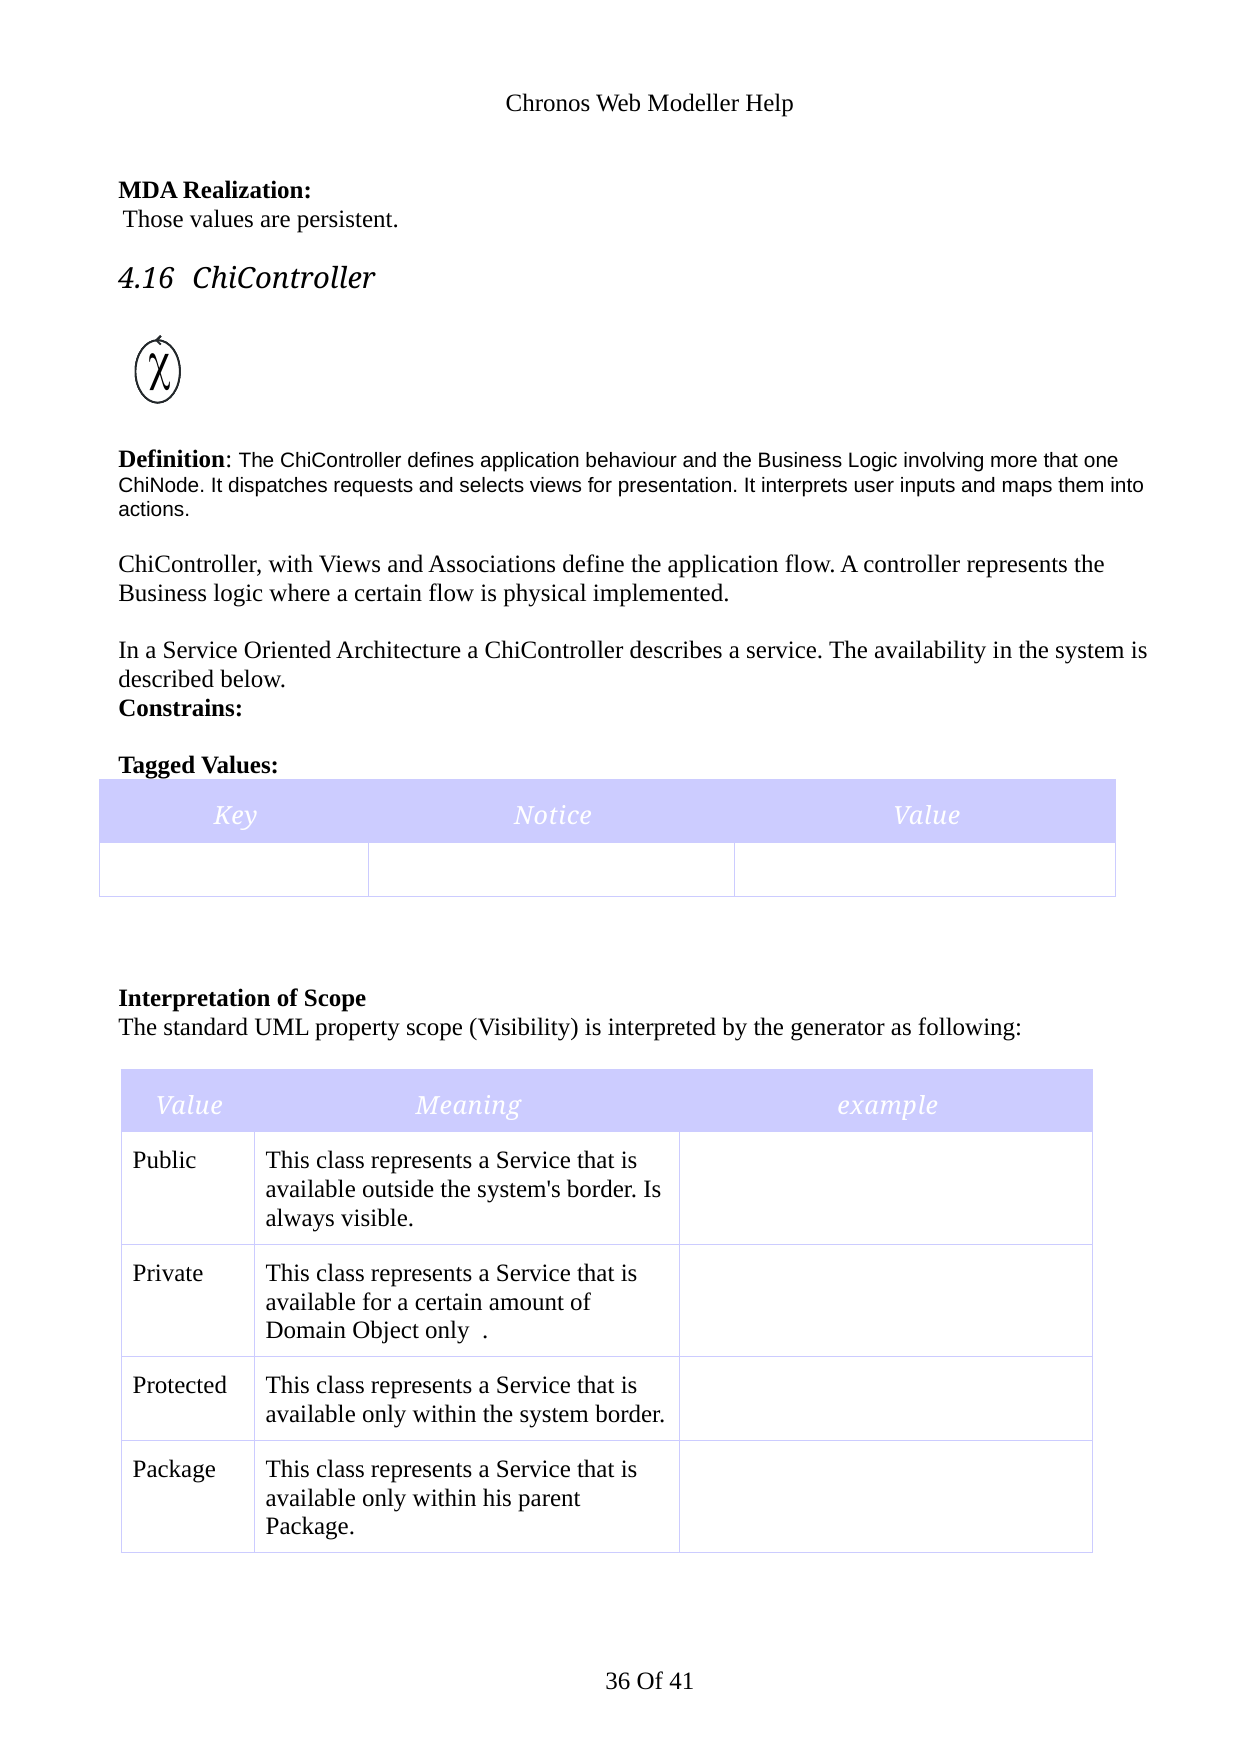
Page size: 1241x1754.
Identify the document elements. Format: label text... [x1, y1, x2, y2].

table_cell Package [122, 1441, 254, 1552]
table_header Key [100, 780, 368, 842]
table_header Notice [369, 780, 734, 842]
text MDA Realization: [118, 175, 1181, 204]
text Interpretation of Scope [118, 983, 1181, 1012]
table_cell [100, 843, 368, 896]
table_header Meaning [255, 1070, 679, 1131]
table_cell This class represents a Service that is available only within the system border. [255, 1357, 679, 1440]
table_cell [735, 843, 1115, 896]
table_cell This class represents a Service that is available for a certain amount of Domain Object only . [255, 1245, 679, 1356]
text Definition: The ChiController defines application behaviour and the Business Logic involving more that one ChiNode. It dispatches requests and selects views for presentation. It interprets user inputs and maps them into actions. [118, 444, 1181, 521]
text Tagged Values: [118, 751, 1181, 779]
text Those values are persistent. [118, 204, 1181, 233]
table_header Value [122, 1070, 254, 1131]
table_cell [680, 1132, 1092, 1244]
table_cell Public [122, 1132, 254, 1244]
table_cell [680, 1245, 1092, 1356]
text ChiController, with Views and Associations define the application flow. A controller represents the Business logic where a certain flow is physical implemented. [118, 549, 1181, 607]
text In a Service Oriented Architecture a ChiController describes a service. The availability in the system is described below. [118, 636, 1181, 693]
table_cell [680, 1357, 1092, 1440]
table_header Value [735, 780, 1115, 842]
table_cell Private [122, 1245, 254, 1356]
table_header example [680, 1070, 1092, 1131]
table_cell Protected [122, 1357, 254, 1440]
text The standard UML property scope (Visibility) is interpreted by the generator as following: [118, 1012, 1181, 1040]
subtitle ChiController [118, 258, 1181, 297]
table_cell [680, 1441, 1092, 1552]
text Constrains: [118, 693, 1181, 722]
table_cell This class represents a Service that is available only within his parent Package. [255, 1441, 679, 1552]
table_cell This class represents a Service that is available outside the system's border. Is always visible. [255, 1132, 679, 1244]
table_cell [369, 843, 734, 896]
